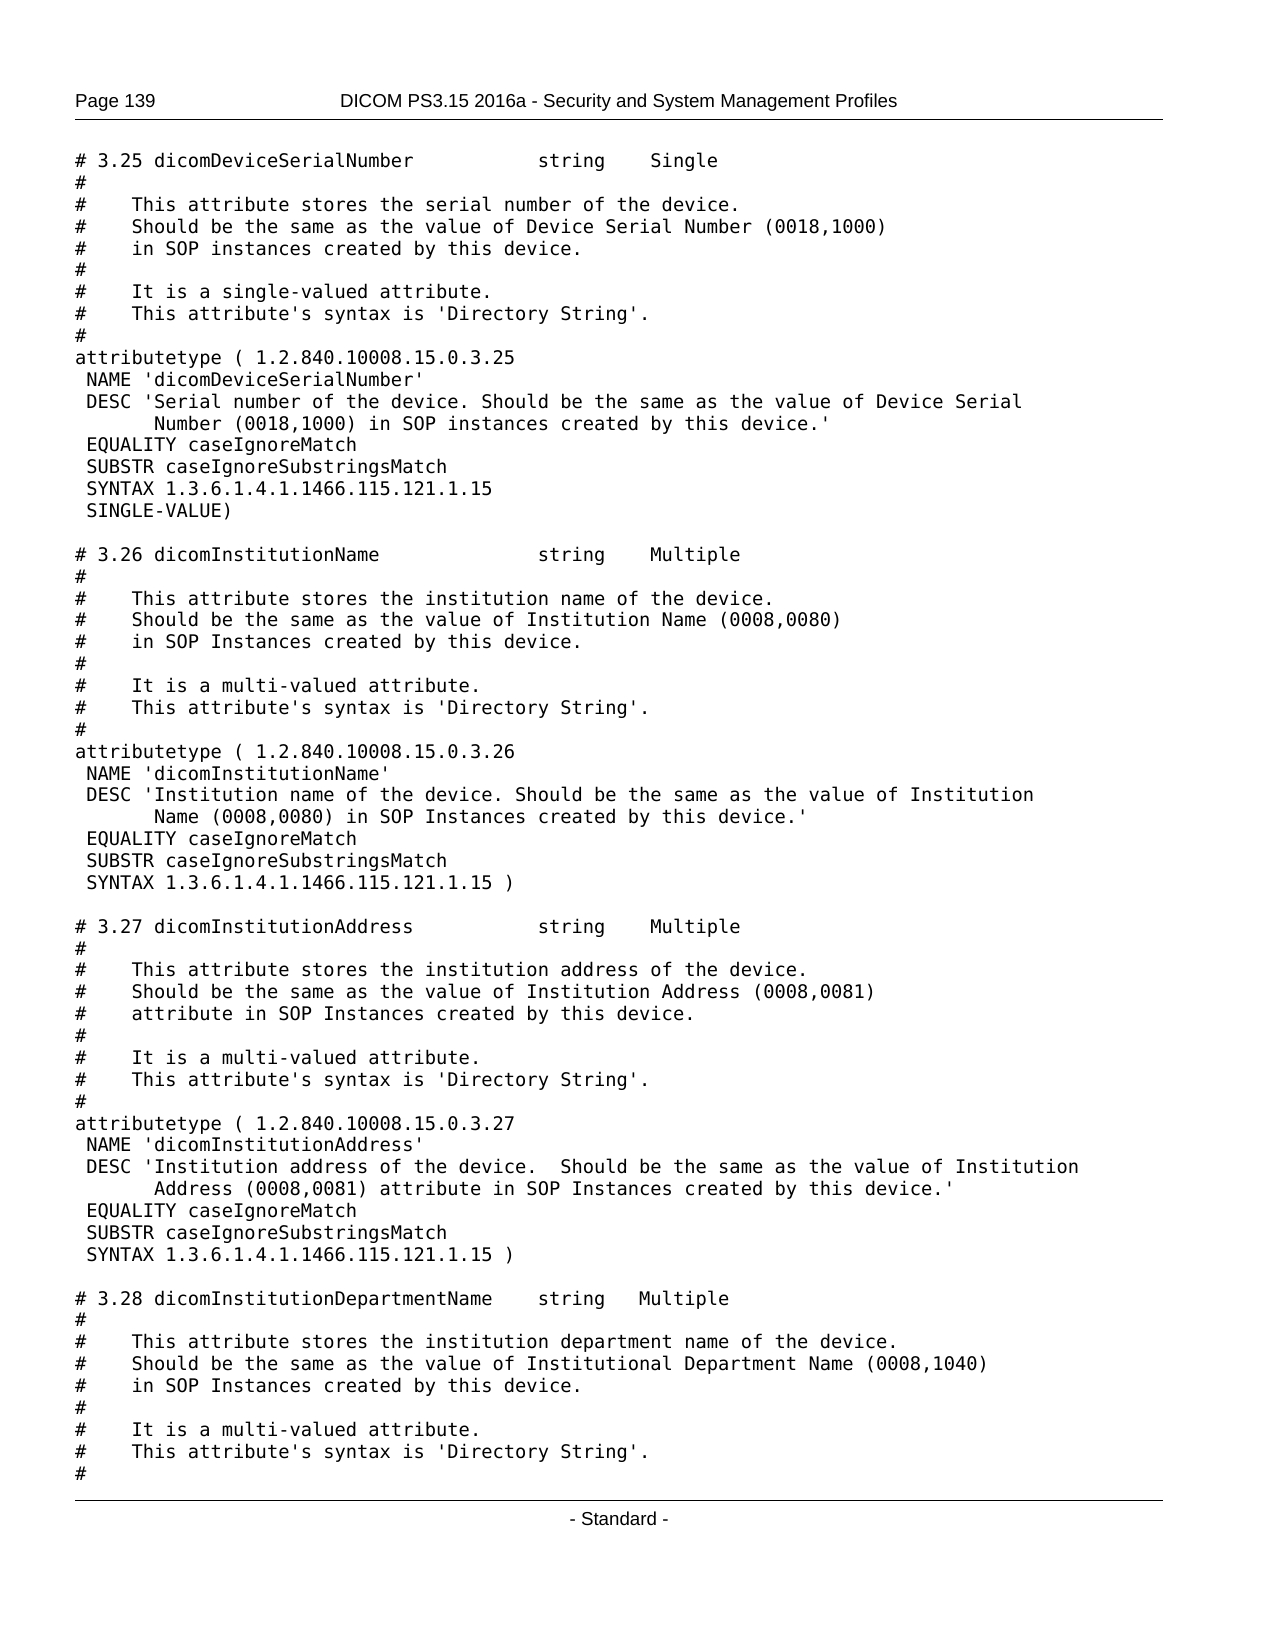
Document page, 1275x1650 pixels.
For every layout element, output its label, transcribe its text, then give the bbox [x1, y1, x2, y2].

text # 3.25 dicomDeviceSerialNumber string Single # # This attribute stores the serial number of the device. # Should be the same as the value of Device Serial Number (0018,1000) # in SOP instances created by this device. # # It is a single-valued attribute. # This attribute's syntax is 'Directory String'. # attributetype ( 1.2.840.10008.15.0.3.25 NAME 'dicomDeviceSerialNumber' DESC 'Serial number of the device. Should be the same as the value of Device Serial Number (0018,1000) in SOP instances created by this device.' EQUALITY caseIgnoreMatch SUBSTR caseIgnoreSubstringsMatch SYNTAX 1.3.6.1.4.1.1466.115.121.1.15 SINGLE-VALUE) # 3.26 dicomInstitutionName string Multiple # # This attribute stores the institution name of the device. # Should be the same as the value of Institution Name (0008,0080) # in SOP Instances created by this device. # # It is a multi-valued attribute. # This attribute's syntax is 'Directory String'. # attributetype ( 1.2.840.10008.15.0.3.26 NAME 'dicomInstitutionName' DESC 'Institution name of the device. Should be the same as the value of Institution Name (0008,0080) in SOP Instances created by this device.' EQUALITY caseIgnoreMatch SUBSTR caseIgnoreSubstringsMatch SYNTAX 1.3.6.1.4.1.1466.115.121.1.15 ) # 3.27 dicomInstitutionAddress string Multiple # # This attribute stores the institution address of the device. # Should be the same as the value of Institution Address (0008,0081) # attribute in SOP Instances created by this device. # # It is a multi-valued attribute. # This attribute's syntax is 'Directory String'. # attributetype ( 1.2.840.10008.15.0.3.27 NAME 'dicomInstitutionAddress' DESC 'Institution address of the device. Should be the same as the value of Institution Address (0008,0081) attribute in SOP Instances created by this device.' EQUALITY caseIgnoreMatch SUBSTR caseIgnoreSubstringsMatch SYNTAX 1.3.6.1.4.1.1466.115.121.1.15 ) # 3.28 dicomInstitutionDepartmentName string Multiple # # This attribute stores the institution department name of the device. # Should be the same as the value of Institutional Department Name (0008,1040) # in SOP Instances created by this device. # # It is a multi-valued attribute. # This attribute's syntax is 'Directory String'. # [75, 150, 1162, 1484]
